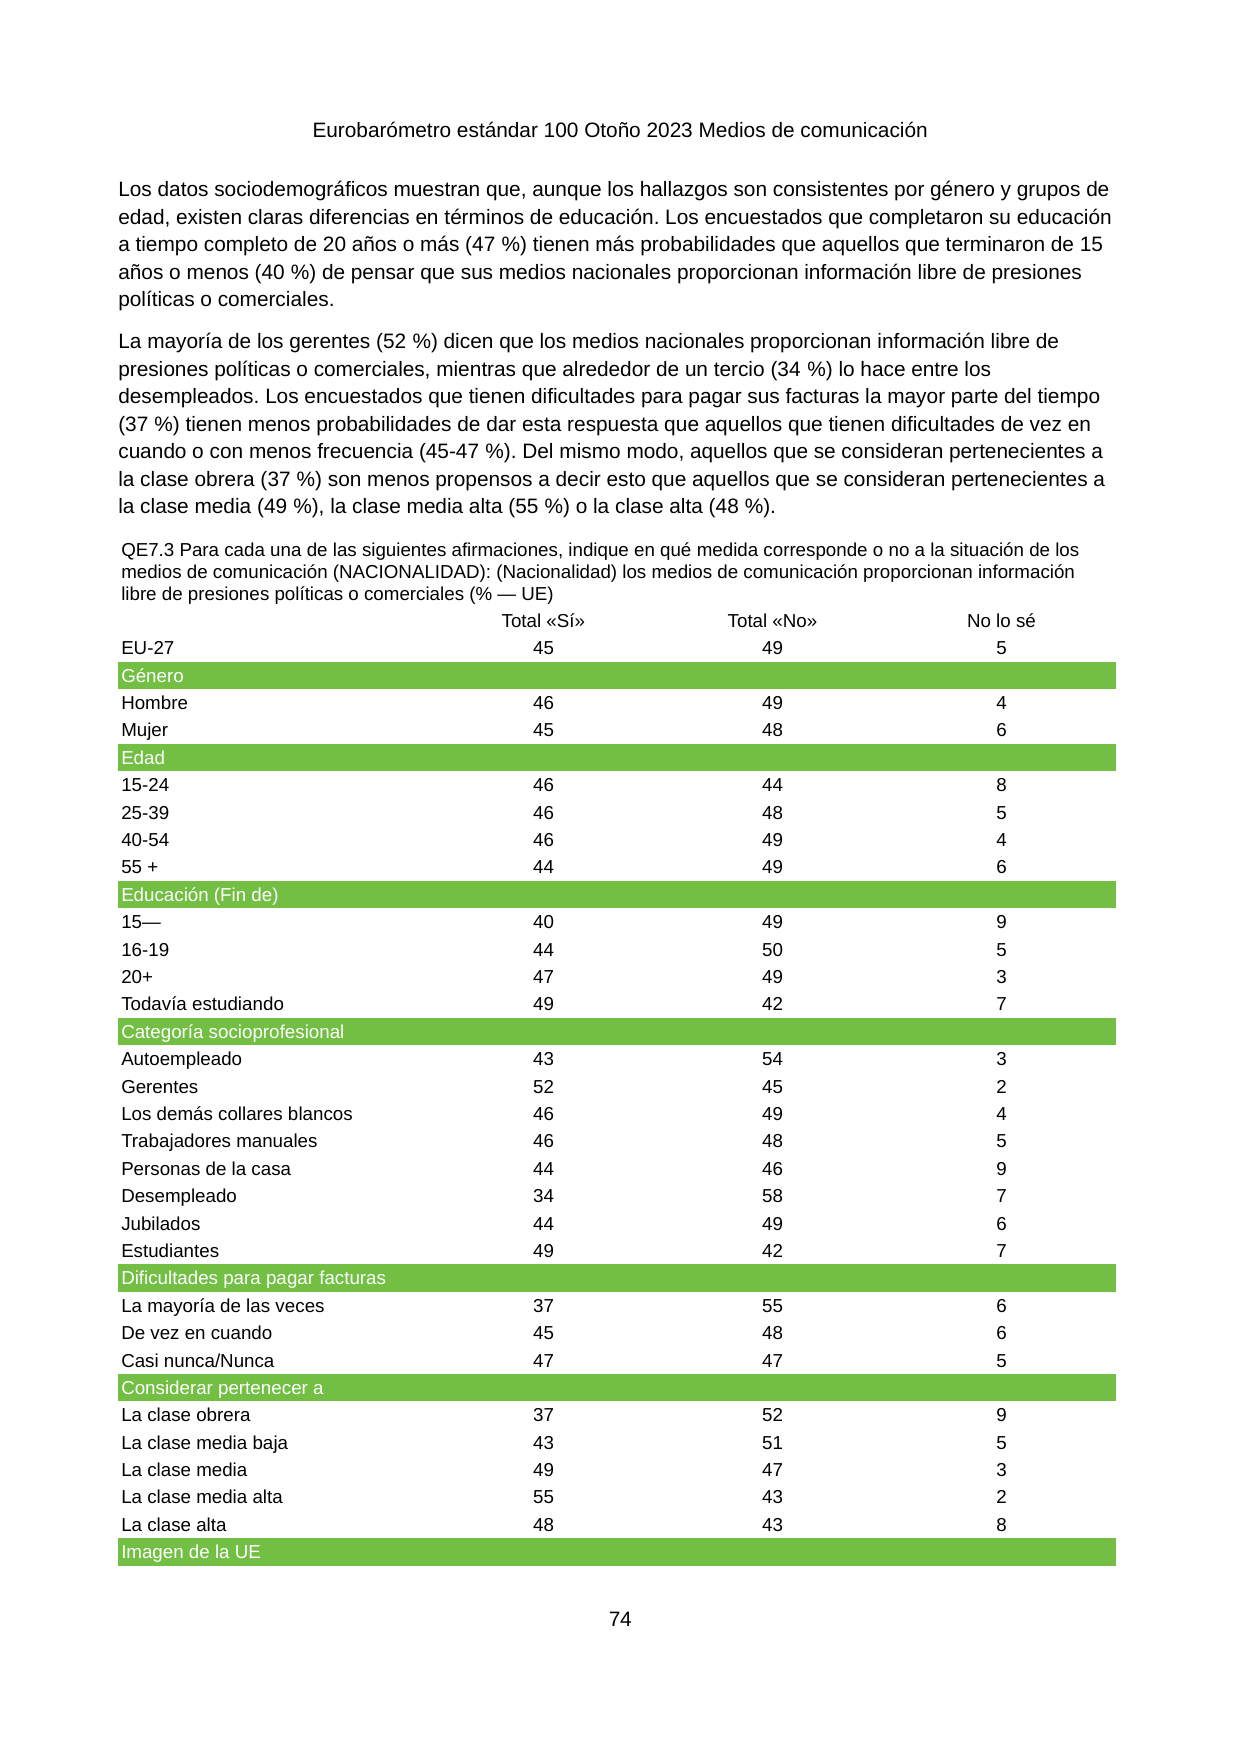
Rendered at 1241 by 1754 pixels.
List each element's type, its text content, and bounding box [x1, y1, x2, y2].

table_cell 45 [429, 1319, 658, 1346]
table_cell 47 [429, 963, 658, 990]
table_cell Autoempleado [118, 1045, 429, 1072]
table_cell 3 [887, 1456, 1116, 1483]
table_cell 43 [429, 1045, 658, 1072]
table_cell [429, 1018, 658, 1045]
table_cell 46 [429, 689, 658, 716]
table_cell 49 [658, 634, 887, 662]
table_cell 48 [658, 799, 887, 826]
table_cell Estudiantes [118, 1237, 429, 1264]
table_cell 55 [429, 1484, 658, 1511]
table_cell 5 [887, 1346, 1116, 1374]
table_cell 49 [429, 1237, 658, 1264]
table_cell [658, 1538, 887, 1566]
table_cell La clase media alta [118, 1484, 429, 1511]
table_cell 4 [887, 689, 1116, 716]
table_cell 49 [658, 689, 887, 716]
table_cell 45 [429, 634, 658, 662]
table_cell 16-19 [118, 936, 429, 963]
table_cell [429, 1374, 658, 1401]
table_cell 6 [887, 1292, 1116, 1319]
table_cell 43 [658, 1511, 887, 1538]
table_cell [887, 1374, 1116, 1401]
table_cell La clase alta [118, 1511, 429, 1538]
table_cell 58 [658, 1182, 887, 1209]
table_cell 9 [887, 1401, 1116, 1429]
table_cell 8 [887, 1511, 1116, 1538]
table_cell 6 [887, 1210, 1116, 1237]
table_cell 6 [887, 716, 1116, 744]
table_cell 45 [429, 716, 658, 744]
table_cell 49 [429, 990, 658, 1018]
table_cell 42 [658, 990, 887, 1018]
table_cell 25-39 [118, 799, 429, 826]
table_cell Categoría socioprofesional [118, 1018, 429, 1045]
table_cell 7 [887, 1182, 1116, 1209]
table_cell 4 [887, 826, 1116, 853]
table_cell Gerentes [118, 1073, 429, 1100]
table_cell 15-24 [118, 771, 429, 798]
table_cell 44 [429, 936, 658, 963]
table_cell 48 [658, 1319, 887, 1346]
table_cell [658, 1264, 887, 1292]
table_cell 49 [658, 853, 887, 881]
text La mayoría de los gerentes (52 %) dicen que los medios nacionales proporcionan información libre de presiones políticas o comerciales, mientras que alrededor de un tercio (34 %) lo hace entre los desempleados. Los encuestados que tienen dificultades para pagar sus facturas la mayor parte del tiempo (37 %) tienen menos probabilidades de dar esta respuesta que aquellos que tienen dificultades de vez en cuando o con menos frecuencia (45-47 %). Del mismo modo, aquellos que se consideran pertenecientes a la clase obrera (37 %) son menos propensos a decir esto que aquellos que se consideran pertenecientes a la clase media (49 %), la clase media alta (55 %) o la clase alta (48 %). [118, 329, 1122, 518]
table_cell La clase media baja [118, 1429, 429, 1456]
table_cell 7 [887, 990, 1116, 1018]
table_cell [429, 662, 658, 689]
table_cell [887, 1264, 1116, 1292]
table_cell 44 [429, 1210, 658, 1237]
table_cell 49 [658, 963, 887, 990]
table_cell 2 [887, 1073, 1116, 1100]
table_cell [658, 744, 887, 771]
table_cell 49 [658, 908, 887, 936]
table_cell 2 [887, 1484, 1116, 1511]
table_cell No lo sé [887, 607, 1116, 634]
table_cell De vez en cuando [118, 1319, 429, 1346]
table_cell 8 [887, 771, 1116, 798]
table_cell La clase obrera [118, 1401, 429, 1429]
table_cell Casi nunca/Nunca [118, 1346, 429, 1374]
table_cell 50 [658, 936, 887, 963]
table_cell La mayoría de las veces [118, 1292, 429, 1319]
table_header QE7.3 Para cada una de las siguientes afirmaciones, indique en qué medida corresponde o no a la situación de los medios de comunicación (NACIONALIDAD): (Nacionalidad) los medios de comunicación proporcionan información libre de presiones políticas o comerciales (% — UE) [118, 536, 1116, 607]
table_cell Total «Sí» [429, 607, 658, 634]
table_cell 5 [887, 634, 1116, 662]
table_cell Educación (Fin de) [118, 881, 429, 908]
table_cell 37 [429, 1401, 658, 1429]
table_cell 46 [429, 799, 658, 826]
table_cell 49 [429, 1456, 658, 1483]
table_cell Mujer [118, 716, 429, 744]
table_cell 46 [429, 1127, 658, 1155]
table_cell 47 [658, 1346, 887, 1374]
table_cell 6 [887, 853, 1116, 881]
table_cell [658, 1018, 887, 1045]
table_cell 49 [658, 826, 887, 853]
table_cell 42 [658, 1237, 887, 1264]
table_cell 3 [887, 1045, 1116, 1072]
table_cell 5 [887, 1127, 1116, 1155]
table_cell 52 [658, 1401, 887, 1429]
table_cell 47 [429, 1346, 658, 1374]
table_cell 5 [887, 936, 1116, 963]
table_cell Personas de la casa [118, 1155, 429, 1182]
table_cell 43 [658, 1484, 887, 1511]
table_cell 7 [887, 1237, 1116, 1264]
table_cell 9 [887, 1155, 1116, 1182]
table_cell 48 [429, 1511, 658, 1538]
table_cell 49 [658, 1210, 887, 1237]
table_cell Desempleado [118, 1182, 429, 1209]
table_cell [887, 881, 1116, 908]
table_cell [658, 881, 887, 908]
table_cell 55 + [118, 853, 429, 881]
table_cell 49 [658, 1100, 887, 1127]
table_cell [658, 662, 887, 689]
table_cell 6 [887, 1319, 1116, 1346]
table_cell 5 [887, 799, 1116, 826]
table_cell 40 [429, 908, 658, 936]
table_cell Imagen de la UE [118, 1538, 429, 1566]
table_cell 9 [887, 908, 1116, 936]
table_cell Trabajadores manuales [118, 1127, 429, 1155]
table_cell [429, 1264, 658, 1292]
table_cell 46 [658, 1155, 887, 1182]
table_cell 20+ [118, 963, 429, 990]
table_cell 48 [658, 716, 887, 744]
table_cell [118, 607, 429, 634]
table_cell [429, 744, 658, 771]
table_cell [429, 881, 658, 908]
table_cell 51 [658, 1429, 887, 1456]
table_cell EU-27 [118, 634, 429, 662]
table_cell Jubilados [118, 1210, 429, 1237]
table_cell 52 [429, 1073, 658, 1100]
table_cell 4 [887, 1100, 1116, 1127]
table_cell Total «No» [658, 607, 887, 634]
table_cell 34 [429, 1182, 658, 1209]
table_cell 46 [429, 826, 658, 853]
table_cell Los demás collares blancos [118, 1100, 429, 1127]
table_cell [429, 1538, 658, 1566]
table_cell 46 [429, 771, 658, 798]
table_cell Género [118, 662, 429, 689]
table_cell La clase media [118, 1456, 429, 1483]
table_cell [887, 662, 1116, 689]
table_cell 44 [429, 1155, 658, 1182]
table_cell Dificultades para pagar facturas [118, 1264, 429, 1292]
table_cell 54 [658, 1045, 887, 1072]
table_cell 40-54 [118, 826, 429, 853]
table_cell Considerar pertenecer a [118, 1374, 429, 1401]
table_cell Edad [118, 744, 429, 771]
table_cell 5 [887, 1429, 1116, 1456]
table_cell Todavía estudiando [118, 990, 429, 1018]
table_cell 44 [658, 771, 887, 798]
table_cell [887, 744, 1116, 771]
table_cell 15— [118, 908, 429, 936]
table_cell 47 [658, 1456, 887, 1483]
table_cell 45 [658, 1073, 887, 1100]
table_cell 3 [887, 963, 1116, 990]
table_cell [887, 1538, 1116, 1566]
table_cell [658, 1374, 887, 1401]
table_cell 55 [658, 1292, 887, 1319]
table_cell Hombre [118, 689, 429, 716]
table_cell 46 [429, 1100, 658, 1127]
text Los datos sociodemográficos muestran que, aunque los hallazgos son consistentes por género y grupos de edad, existen claras diferencias en términos de educación. Los encuestados que completaron su educación a tiempo completo de 20 años o más (47 %) tienen más probabilidades que aquellos que terminaron de 15 años o menos (40 %) de pensar que sus medios nacionales proporcionan información libre de presiones políticas o comerciales. [118, 177, 1122, 311]
table_cell 37 [429, 1292, 658, 1319]
table_cell 48 [658, 1127, 887, 1155]
table_cell [887, 1018, 1116, 1045]
table_cell 43 [429, 1429, 658, 1456]
table_cell 44 [429, 853, 658, 881]
